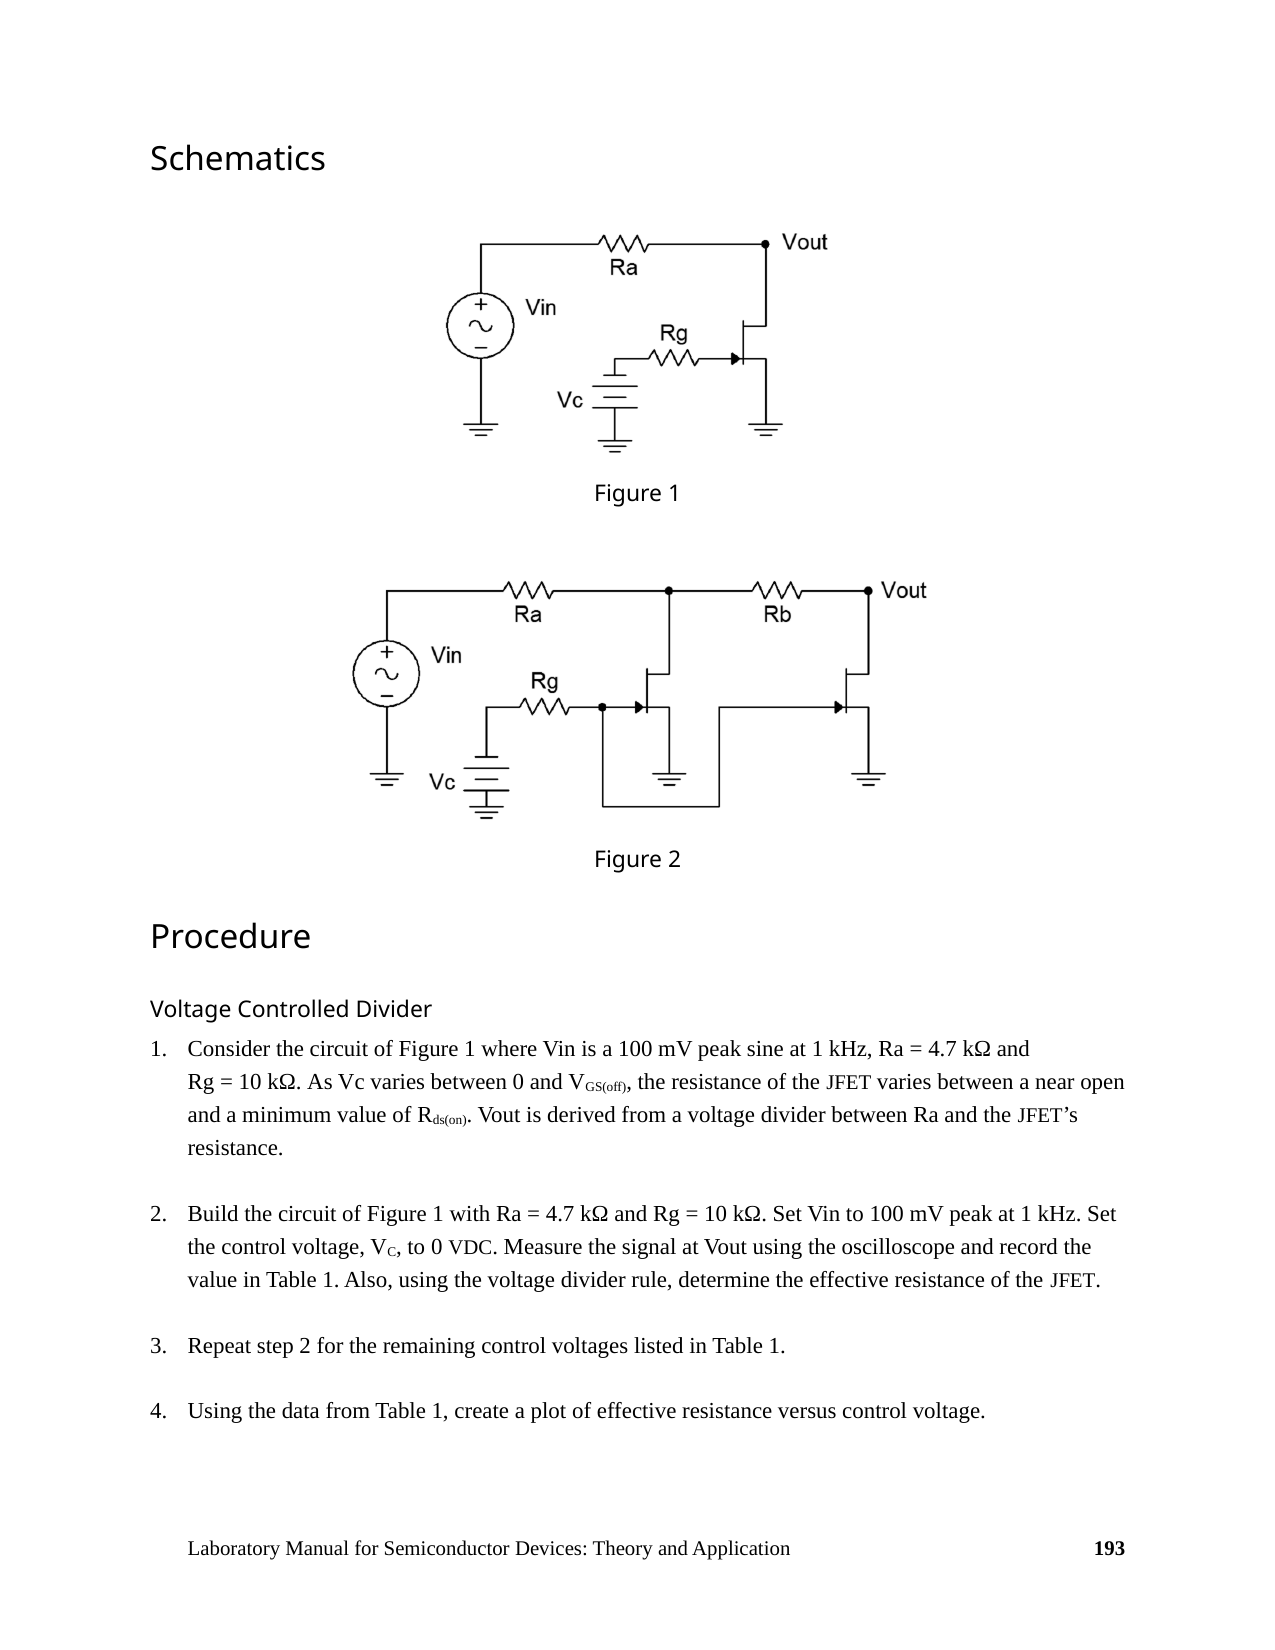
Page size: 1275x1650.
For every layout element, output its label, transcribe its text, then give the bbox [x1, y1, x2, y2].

text Voltage Controlled Divider [150, 993, 1125, 1025]
text Procedure [150, 913, 1125, 958]
list Using the data from Table 1, create a plot of effective resistance versus control voltage. [150, 1398, 1125, 1424]
picture [429, 193, 846, 476]
list Repeat step 2 for the remaining control voltages listed in Table 1. [150, 1332, 1125, 1358]
list Consider the circuit of Figure 1 where Vin is a 100 mV peak sine at 1 kHz, Ra = 4.7 kΩ and Rg = 10 kΩ. As Vc varies between 0 and VGS(off), the resistance of the JFET varies between a near open and a minimum value of Rds(on). Vout is derived from a voltage divider between Ra and the JFET’s resistance. [150, 1036, 1125, 1161]
text Figure 1 [150, 477, 1125, 508]
list Build the circuit of Figure 1 with Ra = 4.7 kΩ and Rg = 10 kΩ. Set Vin to 100 mV peak at 1 kHz. Set the control voltage, VC, to 0 VDC. Measure the signal at Vout using the oscilloscope and record the value in Table 1. Also, using the voltage divider rule, determine the effective resistance of the JFET. [150, 1200, 1125, 1292]
subtitle Schematics [150, 135, 1125, 180]
text Figure 2 [150, 843, 1125, 874]
picture [331, 541, 944, 842]
